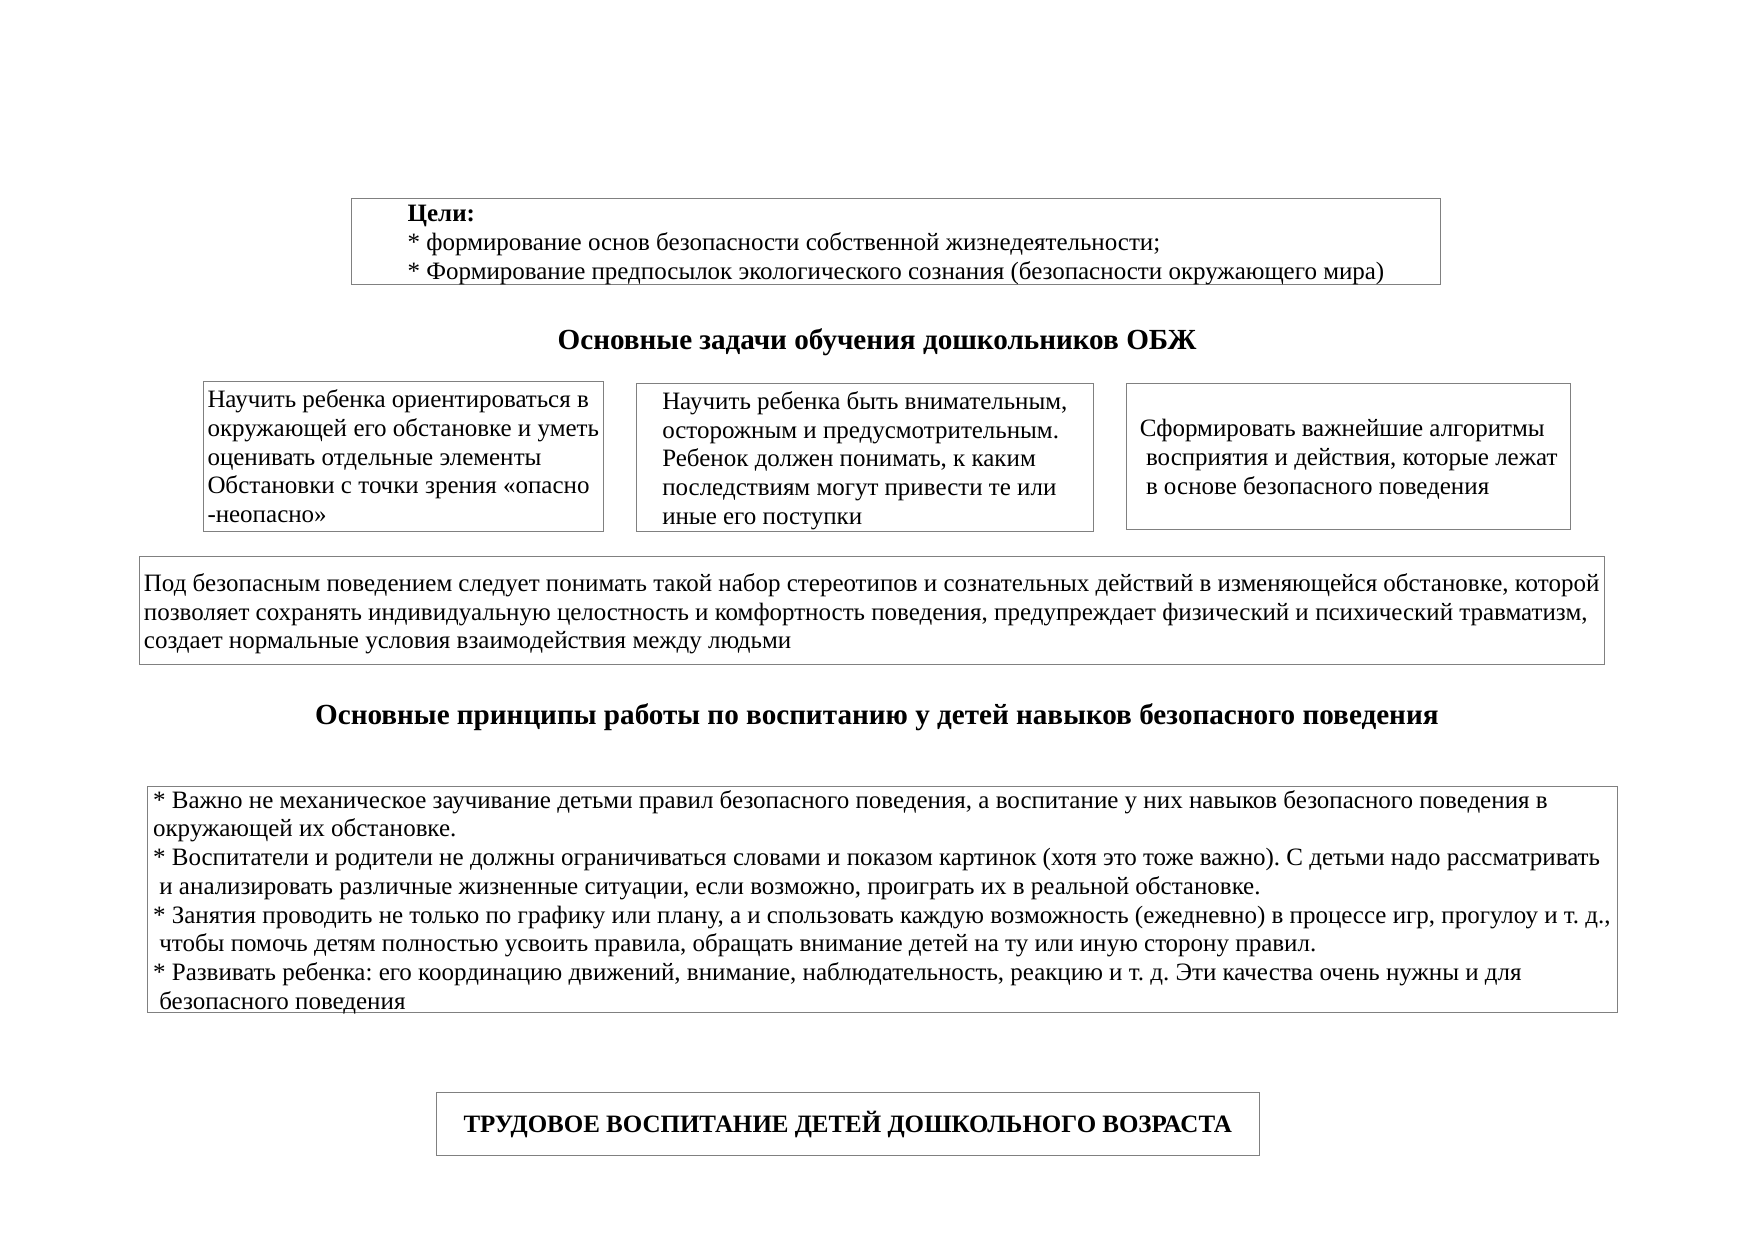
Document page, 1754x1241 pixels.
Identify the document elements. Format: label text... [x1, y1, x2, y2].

text Основные принципы работы по воспитанию у детей навыков безопасного поведения [118, 701, 1636, 731]
text Основные задачи обучения дошкольников ОБЖ [118, 326, 1636, 356]
